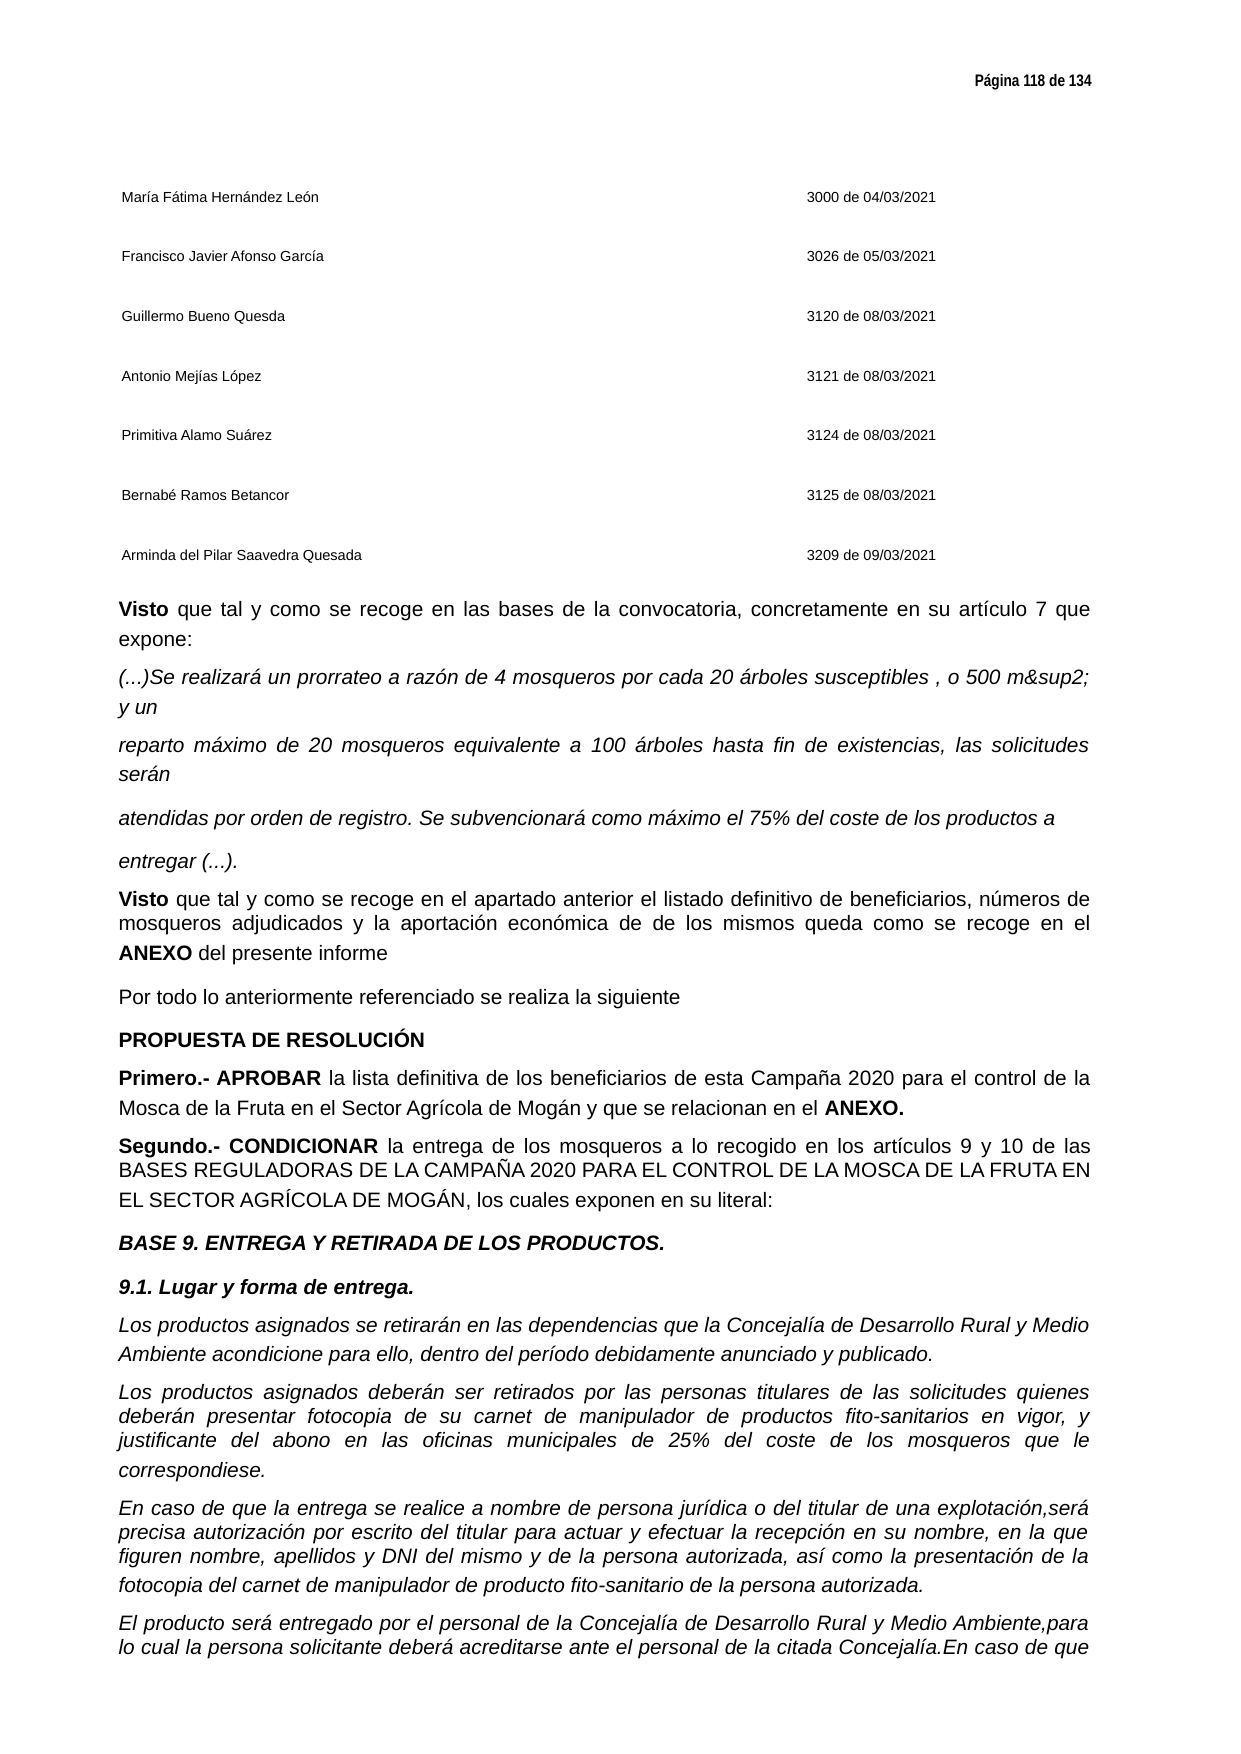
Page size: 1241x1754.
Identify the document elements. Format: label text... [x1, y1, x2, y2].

table_cell Guillermo Bueno Quesda [118, 299, 722, 358]
text 9.1. Lugar y forma de entrega. [118, 1269, 1092, 1300]
text atendidas por orden de registro. Se subvencionará como máximo el 75% del coste de los productos a [118, 800, 1092, 831]
table_cell [118, 120, 722, 179]
table_cell 3209 de 09/03/2021 [722, 538, 1026, 597]
table_cell Bernabé Ramos Betancor [118, 478, 722, 537]
table_cell 3124 de 08/03/2021 [722, 418, 1026, 478]
text Por todo lo anteriormente referenciado se realiza la siguiente [118, 979, 1092, 1010]
text Primero.- APROBAR la lista definitiva de los beneficiarios de esta Campaña 2020 para el control de la Mosca de la Fruta en el Sector Agrícola de Mogán y que se relacionan en el ANEXO. [118, 1066, 1092, 1121]
text Los productos asignados se retirarán en las dependencias que la Concejalía de Desarrollo Rural y Medio Ambiente acondicione para ello, dentro del período debidamente anunciado y publicado. [118, 1313, 1092, 1368]
table_cell Antonio Mejías López [118, 359, 722, 418]
table_cell 3120 de 08/03/2021 [722, 299, 1026, 358]
text Segundo.- CONDICIONAR la entrega de los mosqueros a lo recogido en los artículos 9 y 10 de las BASES REGULADORAS DE LA CAMPAÑA 2020 PARA EL CONTROL DE LA MOSCA DE LA FRUTA EN EL SECTOR AGRÍCOLA DE MOGÁN, los cuales exponen en su literal: [118, 1134, 1092, 1213]
table_cell Arminda del Pilar Saavedra Quesada [118, 538, 722, 597]
table_cell 3125 de 08/03/2021 [722, 478, 1026, 537]
text entregar (...). [118, 844, 1092, 875]
text Los productos asignados deberán ser retirados por las personas titulares de las solicitudes quienes deberán presentar fotocopia de su carnet de manipulador de productos fito-sanitarios en vigor, y justificante del abono en las oficinas municipales de 25% del coste de los mosqueros que le correspondiese. [118, 1380, 1092, 1483]
text BASE 9. ENTREGA Y RETIRADA DE LOS PRODUCTOS. [118, 1225, 1092, 1256]
text Visto que tal y como se recoge en las bases de la convocatoria, concretamente en su artículo 7 que expone: [118, 597, 1092, 652]
text (...)Se realizará un prorrateo a razón de 4 mosqueros por cada 20 árboles susceptibles , o 500 m&sup2; y un [118, 665, 1092, 720]
text reparto máximo de 20 mosqueros equivalente a 100 árboles hasta fin de existencias, las solicitudes serán [118, 732, 1092, 787]
text PROPUESTA DE RESOLUCIÓN [118, 1022, 1092, 1054]
text Visto que tal y como se recoge en el apartado anterior el listado definitivo de beneficiarios, números de mosqueros adjudicados y la aportación económica de de los mismos queda como se recoge en el ANEXO del presente informe [118, 887, 1092, 966]
table_cell Primitiva Alamo Suárez [118, 418, 722, 478]
table_cell 3000 de 04/03/2021 [722, 179, 1026, 239]
table_cell María Fátima Hernández León [118, 179, 722, 239]
table_cell [722, 120, 1026, 179]
text El producto será entregado por el personal de la Concejalía de Desarrollo Rural y Medio Ambiente,para lo cual la persona solicitante deberá acreditarse ante el personal de la citada Concejalía.En caso de que [118, 1611, 1092, 1659]
table_cell Francisco Javier Afonso García [118, 239, 722, 299]
text En caso de que la entrega se realice a nombre de persona jurídica o del titular de una explotación,será precisa autorización por escrito del titular para actuar y efectuar la recepción en su nombre, en la que figuren nombre, apellidos y DNI del mismo y de la persona autorizada, así como la presentación de la fotocopia del carnet de manipulador de producto fito-sanitario de la persona autorizada. [118, 1496, 1092, 1599]
table_cell 3121 de 08/03/2021 [722, 359, 1026, 418]
table_cell 3026 de 05/03/2021 [722, 239, 1026, 299]
